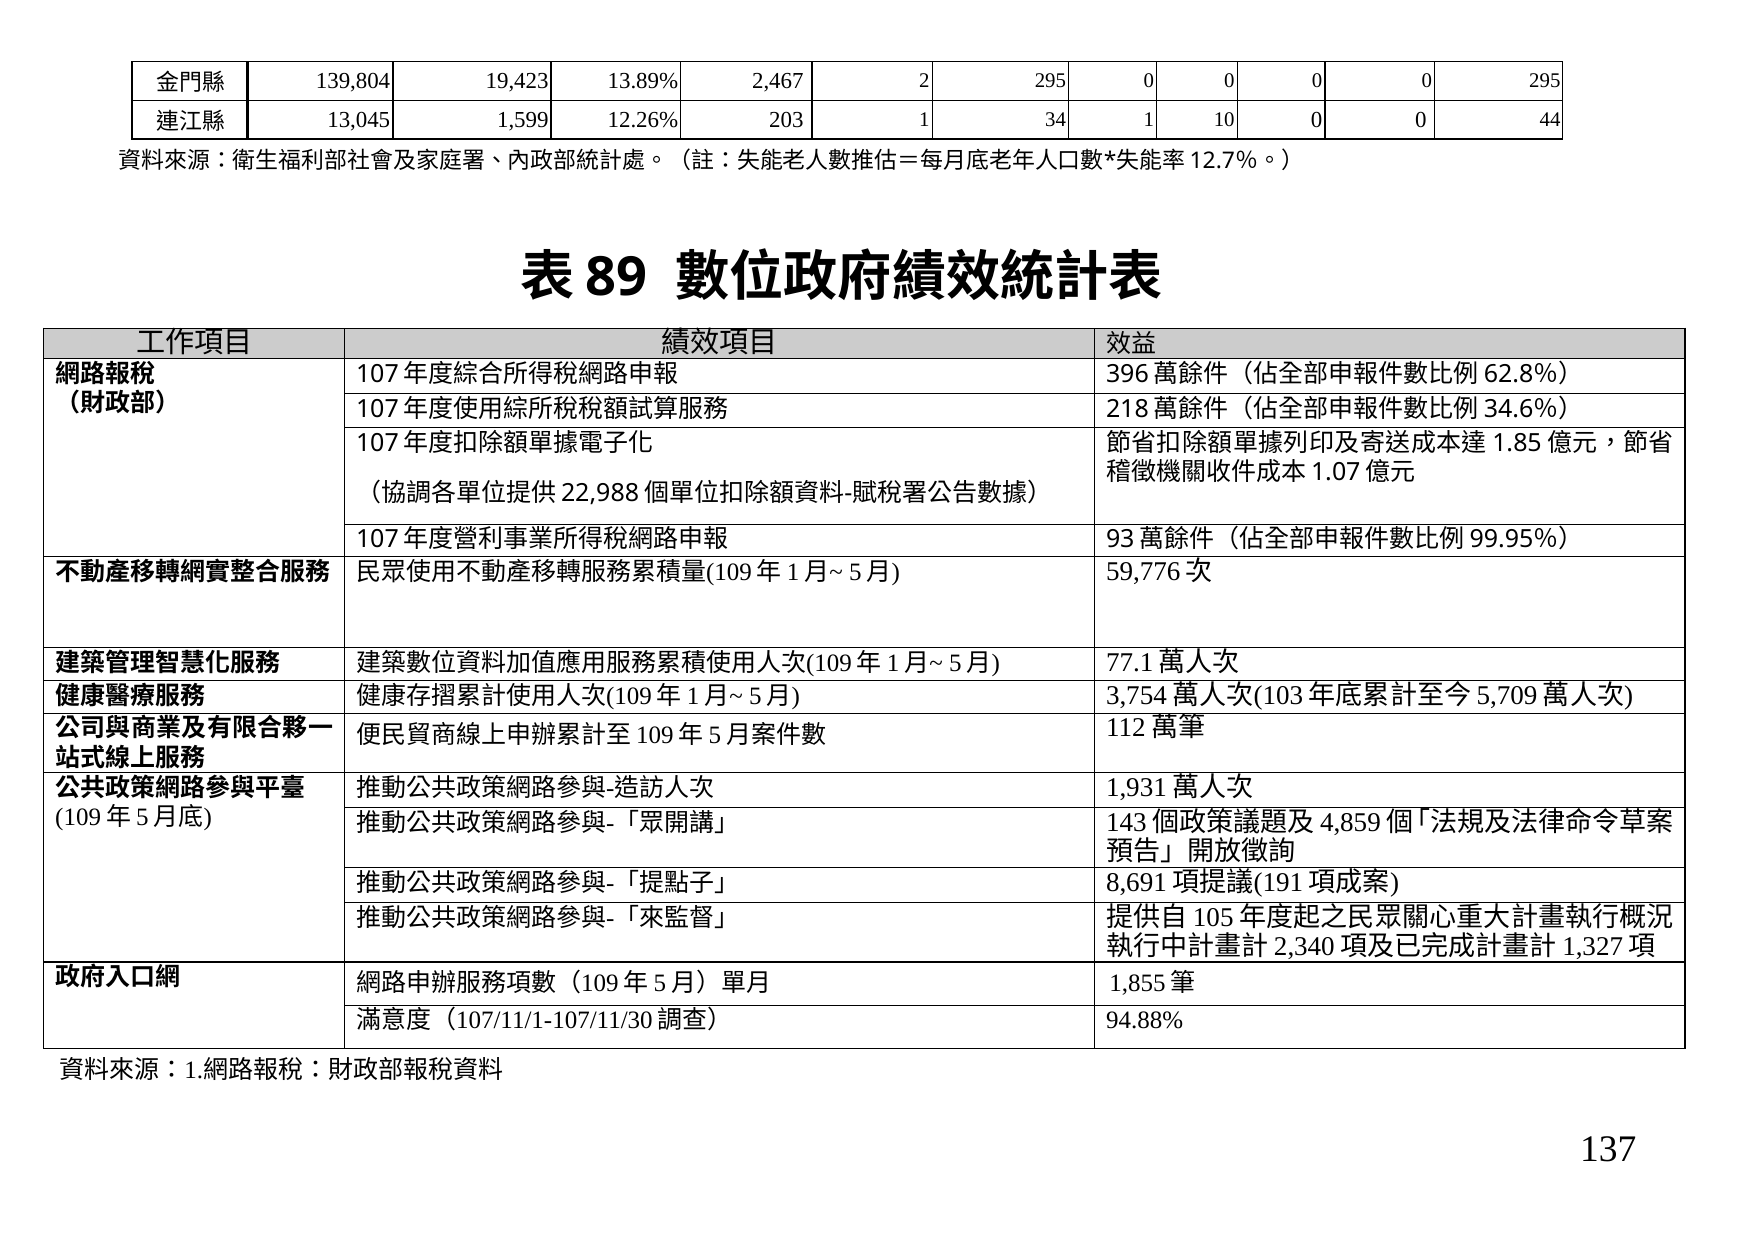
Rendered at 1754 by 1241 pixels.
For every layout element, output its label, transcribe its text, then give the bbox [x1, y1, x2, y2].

table_cell 218萬餘件（佔全部申報件數比例34.6％） [1095, 394, 1684, 427]
table_cell 金門縣 [133, 62, 246, 99]
table_cell 公司與商業及有限合夥一站式線上服務 [44, 714, 344, 772]
table_cell 13.89% [552, 62, 680, 99]
table_cell 滿意度（107/11/1-107/11/30調查） [345, 1006, 1094, 1048]
table_cell 健康醫療服務 [44, 681, 344, 712]
table_cell 建築管理智慧化服務 [44, 648, 344, 680]
table_cell 12.26% [552, 101, 680, 138]
table_cell 推動公共政策網路參與-「來監督」 [345, 903, 1094, 961]
table_cell 0 [1238, 101, 1324, 138]
table_cell 10 [1157, 101, 1237, 138]
table_cell 143個政策議題及4,859個「法規及法律命令草案預告」開放徵詢 [1095, 808, 1684, 867]
table_cell 8,691項提議(191項成案) [1095, 868, 1684, 902]
table_cell 提供自105年度起之民眾關心重大計畫執行概況執行中計畫計2,340項及已完成計畫計1,327項 [1095, 903, 1684, 961]
table_cell 94.88% [1095, 1006, 1684, 1048]
table_cell 0 [1069, 62, 1156, 99]
table_cell 公共政策網路參與平臺 (109年5月底) [44, 773, 344, 961]
table_cell 2 [813, 62, 932, 99]
table_cell 77.1萬人次 [1095, 648, 1684, 680]
table_cell 59,776次 [1095, 557, 1684, 647]
table_header 工作項目 [44, 329, 344, 358]
table_cell 不動產移轉網實整合服務 [44, 557, 344, 647]
table_cell 107年度扣除額單據電子化 （協調各單位提供22,988個單位扣除額資料-賦稅署公告數據） [345, 428, 1094, 523]
table_cell 0 [1157, 62, 1237, 99]
table_cell 1 [1069, 101, 1156, 138]
table_cell 民眾使用不動產移轉服務累積量(109年1月~ 5月) [345, 557, 1094, 647]
table_cell 網路申辦服務項數（109年5月）單月 [345, 963, 1094, 1004]
table_cell 節省扣除額單據列印及寄送成本達1.85億元，節省稽徵機關收件成本1.07億元 [1095, 428, 1684, 523]
table_cell 139,804 [249, 62, 392, 99]
table_cell 0 [1326, 62, 1434, 99]
table_cell 107年度營利事業所得稅網路申報 [345, 525, 1094, 556]
table_cell 107年度使用綜所稅稅額試算服務 [345, 394, 1094, 427]
table_header 效益 [1095, 329, 1684, 358]
table_cell 推動公共政策網路參與-造訪人次 [345, 773, 1094, 807]
table_cell 107年度綜合所得稅網路申報 [345, 359, 1094, 393]
table_cell 93萬餘件（佔全部申報件數比例99.95％） [1095, 525, 1684, 556]
table_cell 推動公共政策網路參與-「眾開講」 [345, 808, 1094, 867]
table_cell 34 [933, 101, 1068, 138]
text 資料來源：1.網路報稅：財政部報稅資料 [59, 1049, 1636, 1086]
table_cell 112萬筆 [1095, 714, 1684, 772]
table_cell 1 [813, 101, 932, 138]
table_cell 13,045 [249, 101, 392, 138]
table_cell 396萬餘件（佔全部申報件數比例62.8％） [1095, 359, 1684, 393]
table_cell 健康存摺累計使用人次(109年1月~ 5月) [345, 681, 1094, 712]
subtitle 表89 數位政府績效統計表 [59, 215, 1636, 328]
table_cell 0 [1238, 62, 1324, 99]
table_cell 1,599 [394, 101, 550, 138]
table_header 績效項目 [345, 329, 1094, 358]
table_cell 連江縣 [133, 101, 246, 138]
table_cell 政府入口網 [44, 963, 344, 1048]
table_cell 1,855筆 [1095, 963, 1684, 1004]
table_cell 0 [1326, 101, 1434, 138]
table_cell 推動公共政策網路參與-「提點子」 [345, 868, 1094, 902]
text 資料來源：衛生福利部社會及家庭署、內政部統計處。（註：失能老人數推估＝每月底老年人口數*失能率12.7％。） [118, 140, 1636, 178]
table_cell 2,467 [681, 62, 811, 99]
table_cell 3,754萬人次(103年底累計至今5,709萬人次) [1095, 681, 1684, 712]
table_cell 295 [933, 62, 1068, 99]
table_cell 295 [1435, 62, 1562, 99]
table_cell 網路報稅 （財政部） [44, 359, 344, 556]
table_cell 1,931萬人次 [1095, 773, 1684, 807]
table_cell 19,423 [394, 62, 550, 99]
table_cell 便民貿商線上申辦累計至109年5月案件數 [345, 714, 1094, 772]
table_cell 建築數位資料加值應用服務累積使用人次(109年1月~ 5月) [345, 648, 1094, 680]
table_cell 44 [1435, 101, 1562, 138]
table_cell 203 [681, 101, 811, 138]
